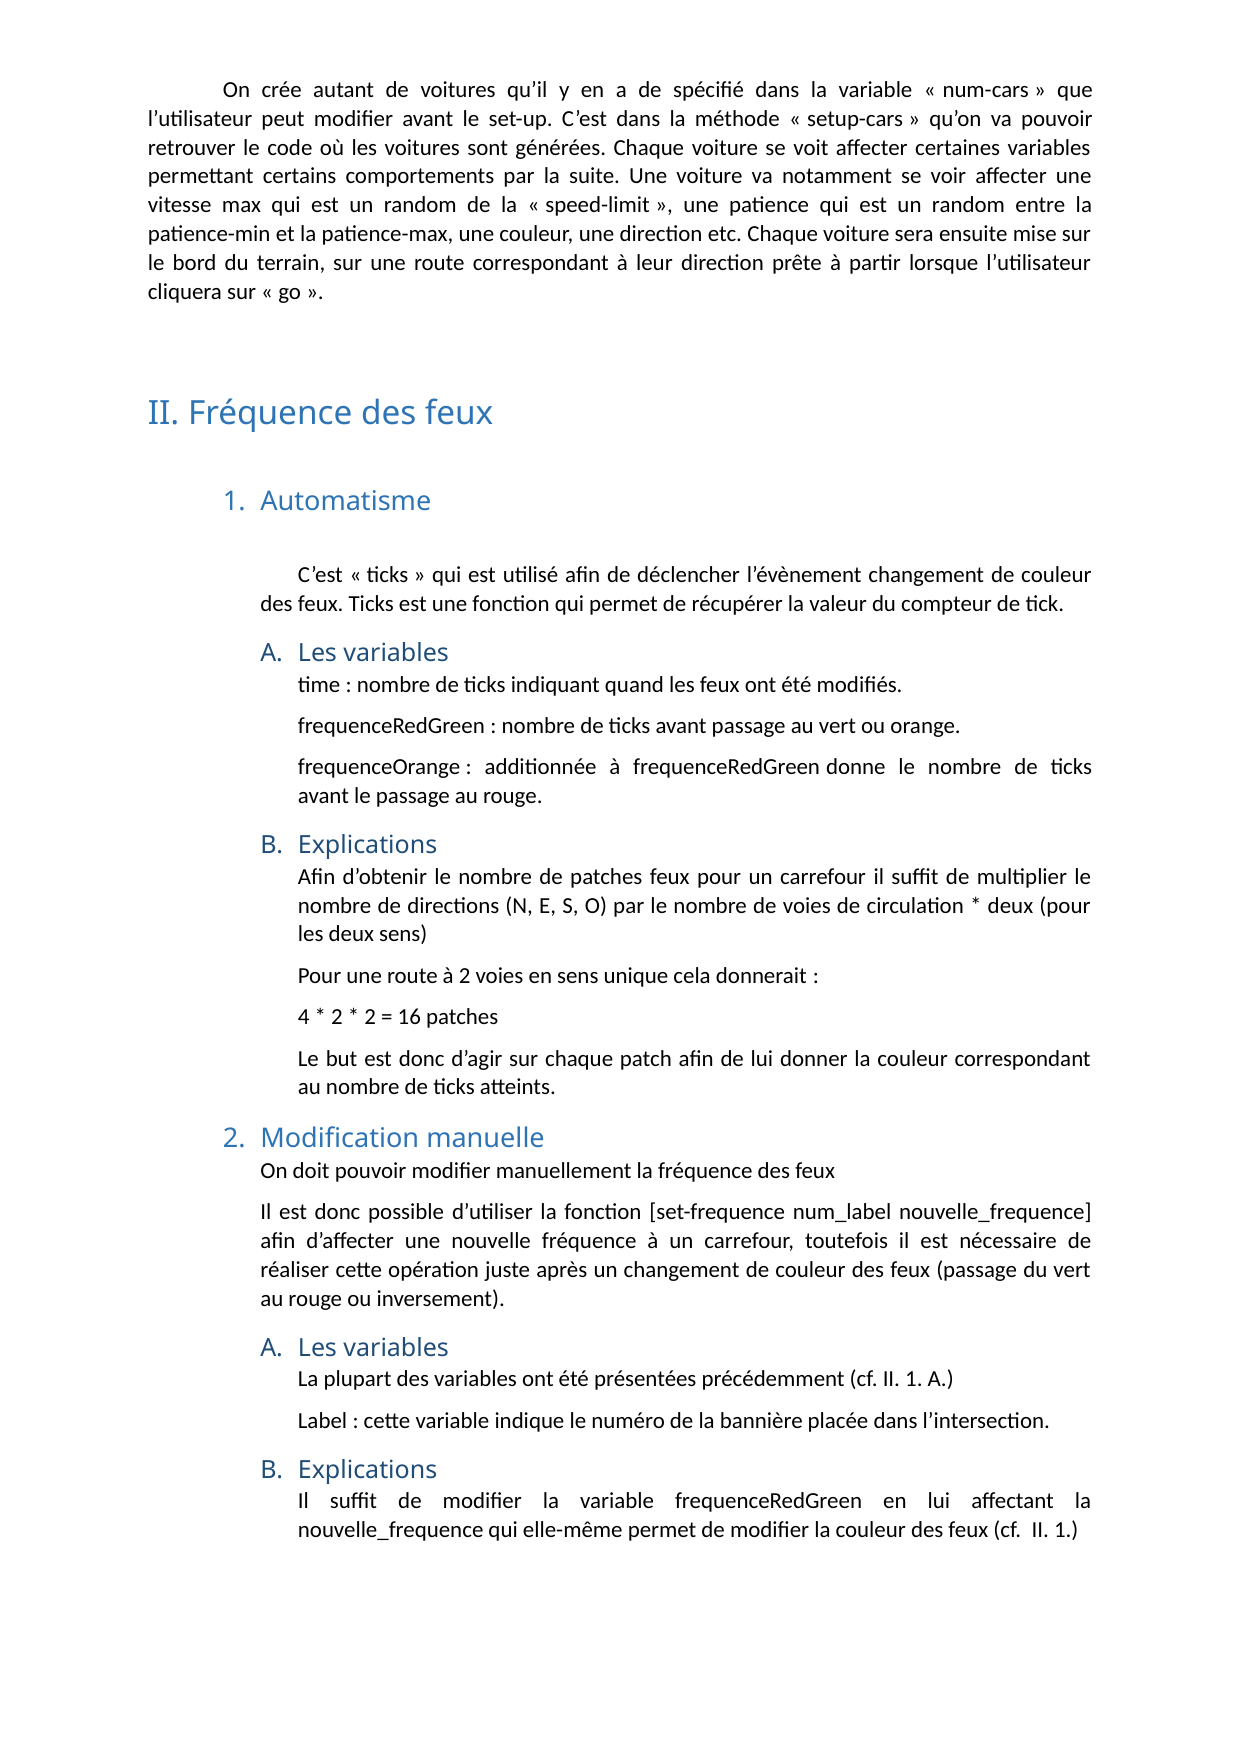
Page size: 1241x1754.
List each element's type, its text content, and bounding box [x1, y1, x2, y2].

text Pour une route à 2 voies en sens unique cela donnerait : [298, 961, 1093, 989]
text Il suffit de modifier la variable frequenceRedGreen en lui affectant la nouvelle_frequence qui elle-même permet de modifier la couleur des feux (cf. II. 1.) [298, 1486, 1093, 1543]
text 4 * 2 * 2 = 16 patches [298, 1002, 1093, 1030]
list Automatisme [223, 481, 1093, 518]
text Label : cette variable indique le numéro de la bannière placée dans l’intersection. [298, 1406, 1093, 1434]
text La plupart des variables ont été présentées précédemment (cf. II. 1. A.) [298, 1364, 1093, 1392]
list Explications [260, 1451, 1093, 1485]
text time : nombre de ticks indiquant quand les feux ont été modifiés. [298, 670, 1093, 698]
list Les variables [260, 635, 1093, 669]
text frequenceRedGreen : nombre de ticks avant passage au vert ou orange. [298, 711, 1093, 739]
text frequenceOrange : additionnée à frequenceRedGreen donne le nombre de ticks avant le passage au rouge. [298, 752, 1093, 809]
list Explications [260, 827, 1093, 861]
text Afin d’obtenir le nombre de patches feux pour un carrefour il suffit de multiplier le nombre de directions (N, E, S, O) par le nombre de voies de circulation * deux (pour les deux sens) [298, 862, 1093, 948]
text Il est donc possible d’utiliser la fonction [set-frequence num_label nouvelle_frequence] afin d’affecter une nouvelle fréquence à un carrefour, toutefois il est nécessaire de réaliser cette opération juste après un changement de couleur des feux (passage du vert au rouge ou inversement). [260, 1197, 1093, 1312]
text Le but est donc d’agir sur chaque patch afin de lui donner la couleur correspondant au nombre de ticks atteints. [298, 1044, 1093, 1101]
text On doit pouvoir modifier manuellement la fréquence des feux [260, 1156, 1093, 1184]
list Modification manuelle [223, 1118, 1093, 1155]
text On crée autant de voitures qu’il y en a de spécifié dans la variable « num-cars » que l’utilisateur peut modifier avant le set-up. C’est dans la méthode « setup-cars » qu’on va pouvoir retrouver le code où les voitures sont générées. Chaque voiture se voit affecter certaines variables permettant certains comportements par la suite. Une voiture va notamment se voir affecter une vitesse max qui est un random de la « speed-limit », une patience qui est un random entre la patience-min et la patience-max, une couleur, une direction etc. Chaque voiture sera ensuite mise sur le bord du terrain, sur une route correspondant à leur direction prête à partir lorsque l’utilisateur cliquera sur « go ». [148, 75, 1093, 305]
text C’est « ticks » qui est utilisé afin de déclencher l’évènement changement de couleur des feux. Ticks est une fonction qui permet de récupérer la valeur du compteur de tick. [260, 560, 1093, 617]
subtitle II. Fréquence des feux [148, 389, 1093, 434]
list Les variables [260, 1329, 1093, 1363]
